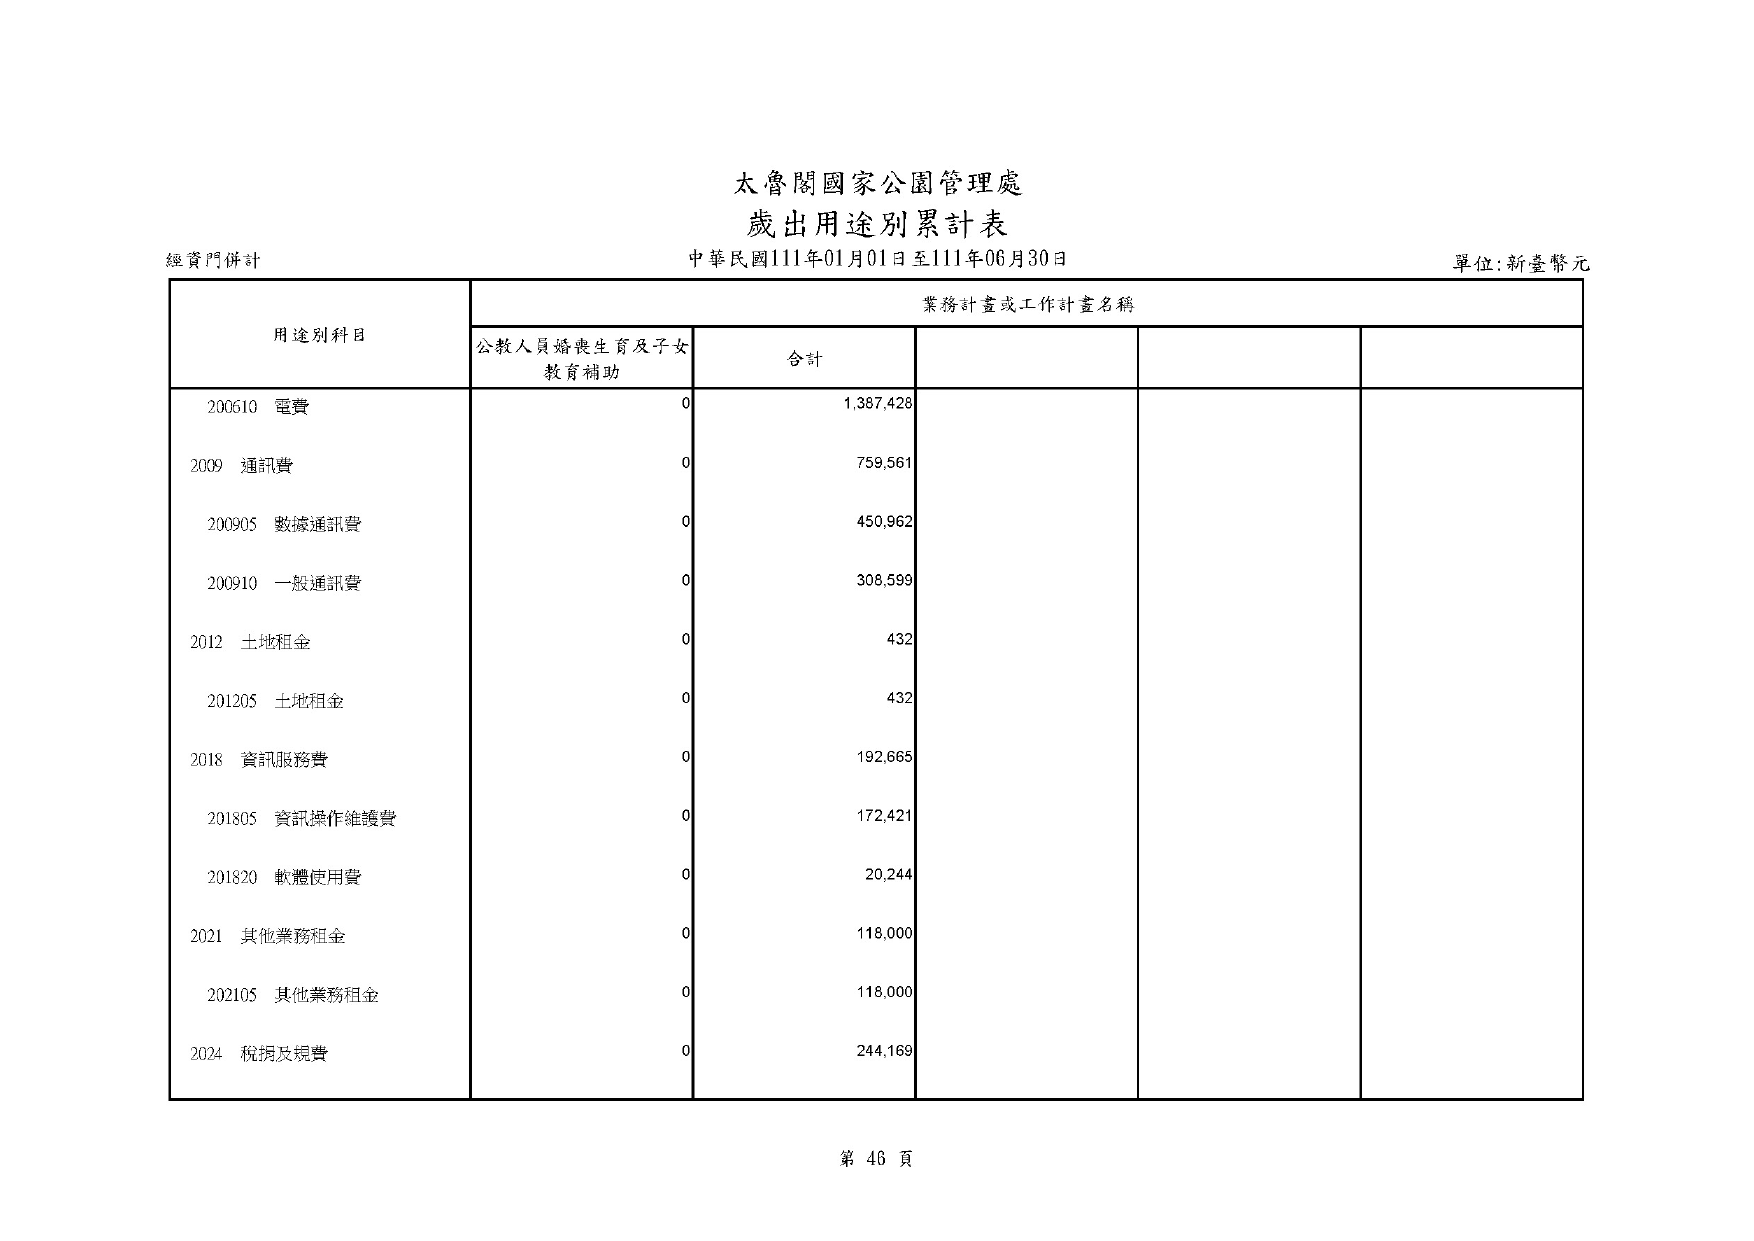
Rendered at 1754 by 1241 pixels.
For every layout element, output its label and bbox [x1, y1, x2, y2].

picture [59, 59, 1695, 1216]
